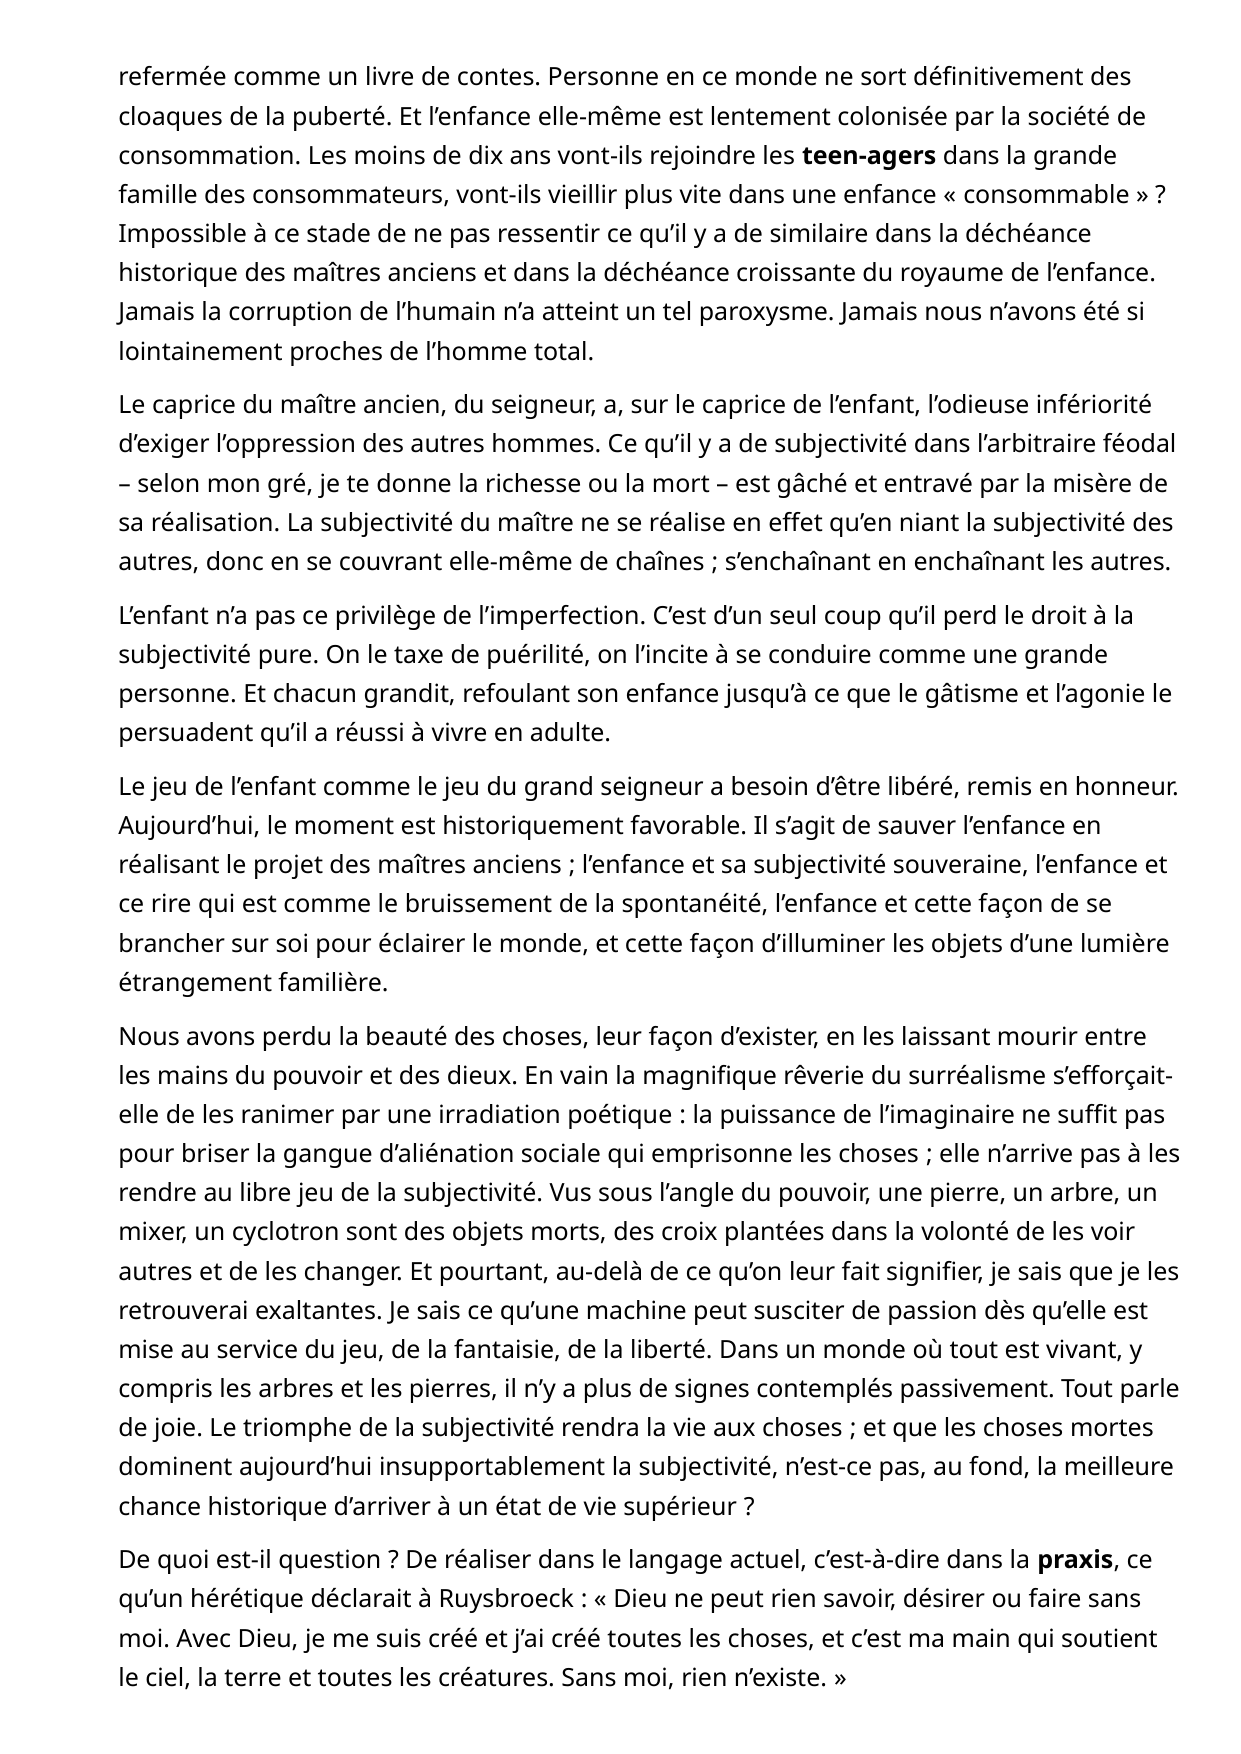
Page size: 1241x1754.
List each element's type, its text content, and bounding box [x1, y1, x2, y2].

text De quoi est-il question ? De réaliser dans le langage actuel, c’est-à-dire dans la praxis, ce qu’un hérétique déclarait à Ruysbroeck : « Dieu ne peut rien savoir, désirer ou faire sans moi. Avec Dieu, je me suis créé et j’ai créé toutes les choses, et c’est ma main qui soutient le ciel, la terre et toutes les créatures. Sans moi, rien n’existe. » [118, 1542, 1181, 1693]
text L’enfant n’a pas ce privilège de l’imperfection. C’est d’un seul coup qu’il perd le droit à la subjectivité pure. On le taxe de puérilité, on l’incite à se conduire comme une grande personne. Et chacun grandit, refoulant son enfance jusqu’à ce que le gâtisme et l’agonie le persuadent qu’il a réussi à vivre en adulte. [118, 597, 1181, 749]
text Le caprice du maître ancien, du seigneur, a, sur le caprice de l’enfant, l’odieuse infériorité d’exiger l’oppression des autres hommes. Ce qu’il y a de subjectivité dans l’arbitraire féodal – selon mon gré, je te donne la richesse ou la mort – est gâché et entravé par la misère de sa réalisation. La subjectivité du maître ne se réalise en effet qu’en niant la subjectivité des autres, donc en se couvrant elle-même de chaînes ; s’enchaînant en enchaînant les autres. [118, 387, 1181, 578]
text refermée comme un livre de contes. Personne en ce monde ne sort définitivement des cloaques de la puberté. Et l’enfance elle-même est lentement colonisée par la société de consommation. Les moins de dix ans vont-ils rejoindre les teen-agers dans la grande famille des consommateurs, vont-ils vieillir plus vite dans une enfance « consommable » ? Impossible à ce stade de ne pas ressentir ce qu’il y a de similaire dans la déchéance historique des maîtres anciens et dans la déchéance croissante du royaume de l’enfance. Jamais la corruption de l’humain n’a atteint un tel paroxysme. Jamais nous n’avons été si lointainement proches de l’homme total. [118, 59, 1181, 367]
text Nous avons perdu la beauté des choses, leur façon d’exister, en les laissant mourir entre les mains du pouvoir et des dieux. En vain la magnifique rêverie du surréalisme s’efforçait-elle de les ranimer par une irradiation poétique : la puissance de l’imaginaire ne suffit pas pour briser la gangue d’aliénation sociale qui emprisonne les choses ; elle n’arrive pas à les rendre au libre jeu de la subjectivité. Vus sous l’angle du pouvoir, une pierre, un arbre, un mixer, un cyclotron sont des objets morts, des croix plantées dans la volonté de les voir autres et de les changer. Et pourtant, au-delà de ce qu’on leur fait signifier, je sais que je les retrouverai exaltantes. Je sais ce qu’une machine peut susciter de passion dès qu’elle est mise au service du jeu, de la fantaisie, de la liberté. Dans un monde où tout est vivant, y compris les arbres et les pierres, il n’y a plus de signes contemplés passivement. Tout parle de joie. Le triomphe de la subjectivité rendra la vie aux choses ; et que les choses mortes dominent aujourd’hui insupportablement la subjectivité, n’est-ce pas, au fond, la meilleure chance historique d’arriver à un état de vie supérieur ? [118, 1018, 1181, 1522]
text Le jeu de l’enfant comme le jeu du grand seigneur a besoin d’être libéré, remis en honneur. Aujourd’hui, le moment est historiquement favorable. Il s’agit de sauver l’enfance en réalisant le projet des maîtres anciens ; l’enfance et sa subjectivité souveraine, l’enfance et ce rire qui est comme le bruissement de la spontanéité, l’enfance et cette façon de se brancher sur soi pour éclairer le monde, et cette façon d’illuminer les objets d’une lumière étrangement familière. [118, 769, 1181, 998]
